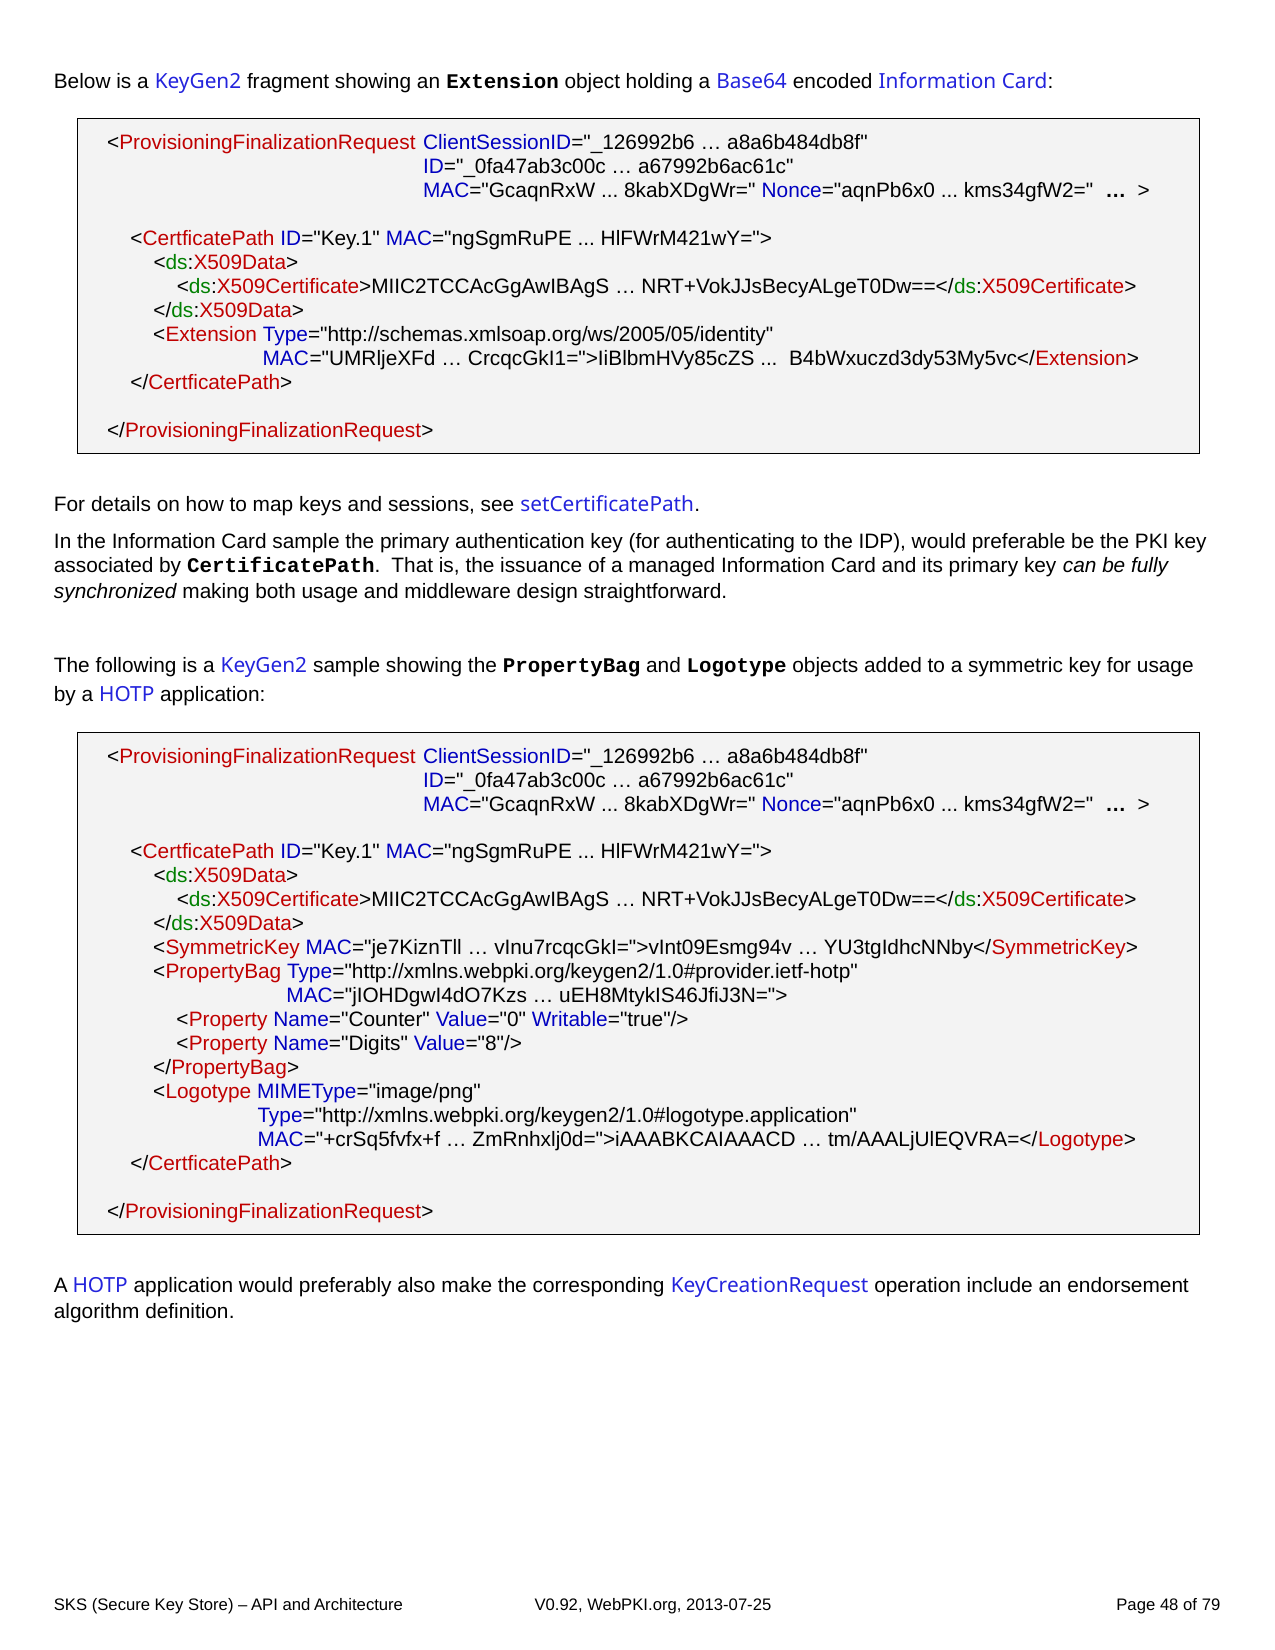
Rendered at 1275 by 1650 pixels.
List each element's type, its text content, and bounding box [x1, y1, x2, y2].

table_header <ProvisioningFinalizationRequest ClientSessionID="_126992b6 … a8a6b484db8f" ID="_0fa47ab3c00c … a67992b6ac61c" MAC="GcaqnRxW ... 8kabXDgWr=" Nonce="aqnPb6x0 ... kms34gfW2=" … > <CertficatePath ID="Key.1" MAC="ngSgmRuPE ... HlFWrM421wY="> <ds:X509Data> <ds:X509Certificate>MIIC2TCCAcGgAwIBAgS … NRT+VokJJsBecyALgeT0Dw==</ds:X509Certificate> </ds:X509Data> <Extension Type="http://schemas.xmlsoap.org/ws/2005/05/identity" MAC="UMRljeXFd … CrcqcGkI1=">IiBlbmHVy85cZS ... B4bWxuczd3dy53My5vc</Extension> </CertficatePath> </ProvisioningFinalizationRequest> [78, 119, 1199, 453]
text The following is a KeyGen2 sample showing the PropertyBag and Logotype objects added to a symmetric key for usage by a HOTP application: [54, 651, 1221, 732]
text For details on how to map keys and sessions, see setCertificatePath. [54, 489, 1221, 518]
table_header <ProvisioningFinalizationRequest ClientSessionID="_126992b6 … a8a6b484db8f" ID="_0fa47ab3c00c … a67992b6ac61c" MAC="GcaqnRxW ... 8kabXDgWr=" Nonce="aqnPb6x0 ... kms34gfW2=" … > <CertficatePath ID="Key.1" MAC="ngSgmRuPE ... HlFWrM421wY="> <ds:X509Data> <ds:X509Certificate>MIIC2TCCAcGgAwIBAgS … NRT+VokJJsBecyALgeT0Dw==</ds:X509Certificate> </ds:X509Data> <SymmetricKey MAC="je7KiznTll … vInu7rcqcGkI=">vInt09Esmg94v … YU3tgIdhcNNby</SymmetricKey> <PropertyBag Type="http://xmlns.webpki.org/keygen2/1.0#provider.ietf-hotp" MAC="jIOHDgwI4dO7Kzs … uEH8MtykIS46JfiJ3N="> <Property Name="Counter" Value="0" Writable="true"/> <Property Name="Digits" Value="8"/> </PropertyBag> <Logotype MIMEType="image/png" Type="http://xmlns.webpki.org/keygen2/1.0#logotype.application" MAC="+crSq5fvfx+f … ZmRnhxlj0d=">iAAABKCAIAAACD … tm/AAALjUlEQVRA=</Logotype> </CertficatePath> </ProvisioningFinalizationRequest> [78, 733, 1199, 1234]
text A HOTP application would preferably also make the corresponding KeyCreationRequest operation include an endorsement algorithm definition. [54, 1270, 1221, 1323]
text In the Information Card sample the primary authentication key (for authenticating to the IDP), would preferable be the PKI key associated by CertificatePath. That is, the issuance of a managed Information Card and its primary key can be fully synchronized making both usage and middleware design straightforward. [54, 529, 1221, 603]
text Below is a KeyGen2 fragment showing an Extension object holding a Base64 encoded Information Card: [54, 66, 1221, 118]
